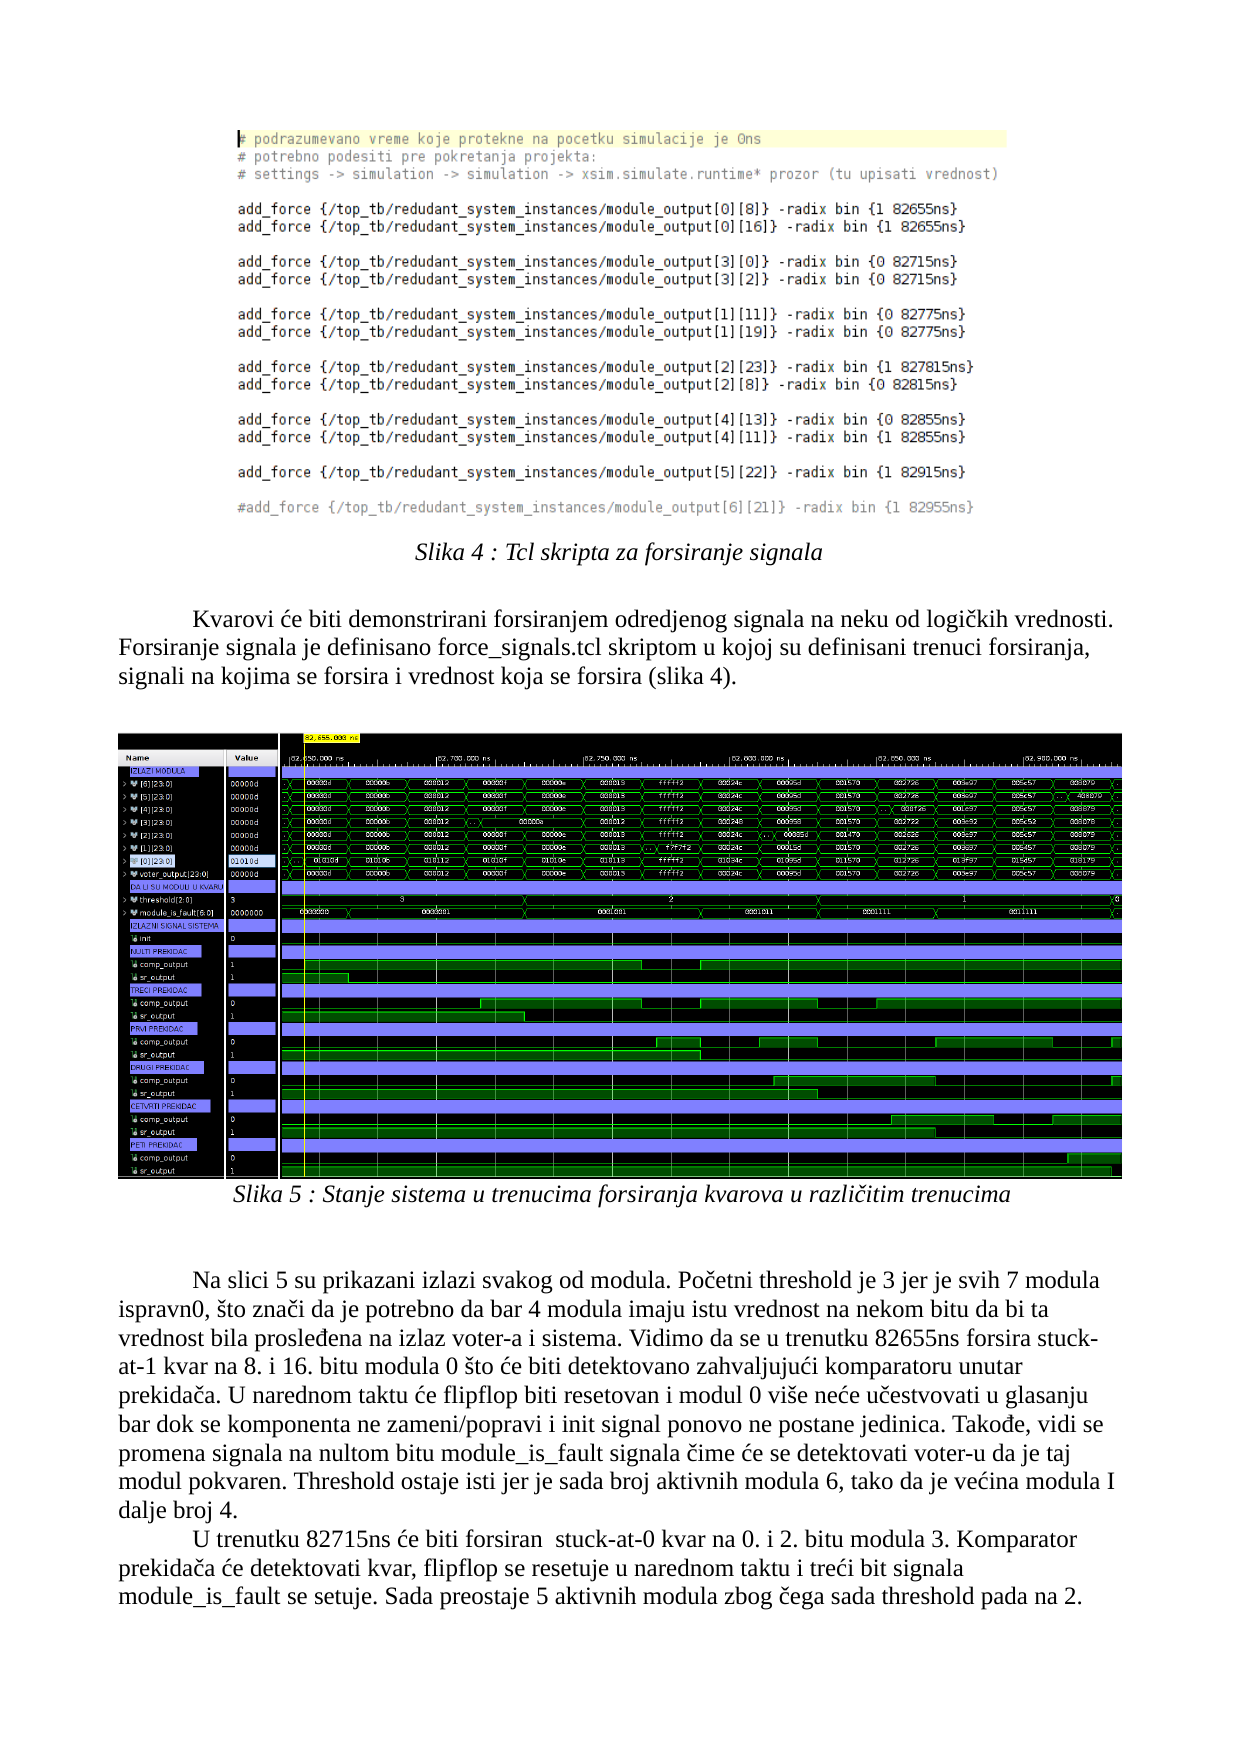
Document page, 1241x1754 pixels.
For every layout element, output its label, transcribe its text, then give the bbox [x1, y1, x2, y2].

picture [233, 130, 1007, 537]
text Slika 5 : Stanje sistema u trenucima forsiranja kvarova u različitim trenucima [118, 1179, 1122, 1208]
picture [118, 731, 1123, 1179]
text [114, 118, 1126, 131]
text Kvarovi će biti demonstrirani forsiranjem odredjenog signala na neku od logičkih vrednosti. Forsiranje signala je definisano force_signals.tcl skriptom u kojoj su definisani trenuci forsiranja, signali na kojima se forsira i vrednost koja se forsira (slika 4). [114, 566, 1126, 690]
text U trenutku 82715ns će biti forsiran stuck-at-0 kvar na 0. i 2. bitu modula 3. Komparator prekidača će detektovati kvar, flipflop se resetuje u narednom taktu i treći bit signala module_is_fault se setuje. Sada preostaje 5 aktivnih modula zbog čega sada threshold pada na 2. [118, 1524, 1122, 1610]
text Slika 4 : Tcl skripta za forsiranje signala [114, 537, 1126, 566]
text Na slici 5 su prikazani izlazi svakog od modula. Početni threshold je 3 jer je svih 7 modula ispravn0, što znači da je potrebno da bar 4 modula imaju istu vrednost na nekom bitu da bi ta vrednost bila prosleđena na izlaz voter-a i sistema. Vidimo da se u trenutku 82655ns forsira stuck-at-1 kvar na 8. i 16. bitu modula 0 što će biti detektovano zahvaljujući komparatoru unutar prekidača. U narednom taktu će flipflop biti resetovan i modul 0 više neće učestvovati u glasanju bar dok se komponenta ne zameni/popravi i init signal ponovo ne postane jedinica. Takođe, vidi se promena signala na nultom bitu module_is_fault signala čime će se detektovati voter-u da je taj modul pokvaren. Threshold ostaje isti jer je sada broj aktivnih modula 6, tako da je većina modula I dalje broj 4. [118, 1265, 1122, 1524]
